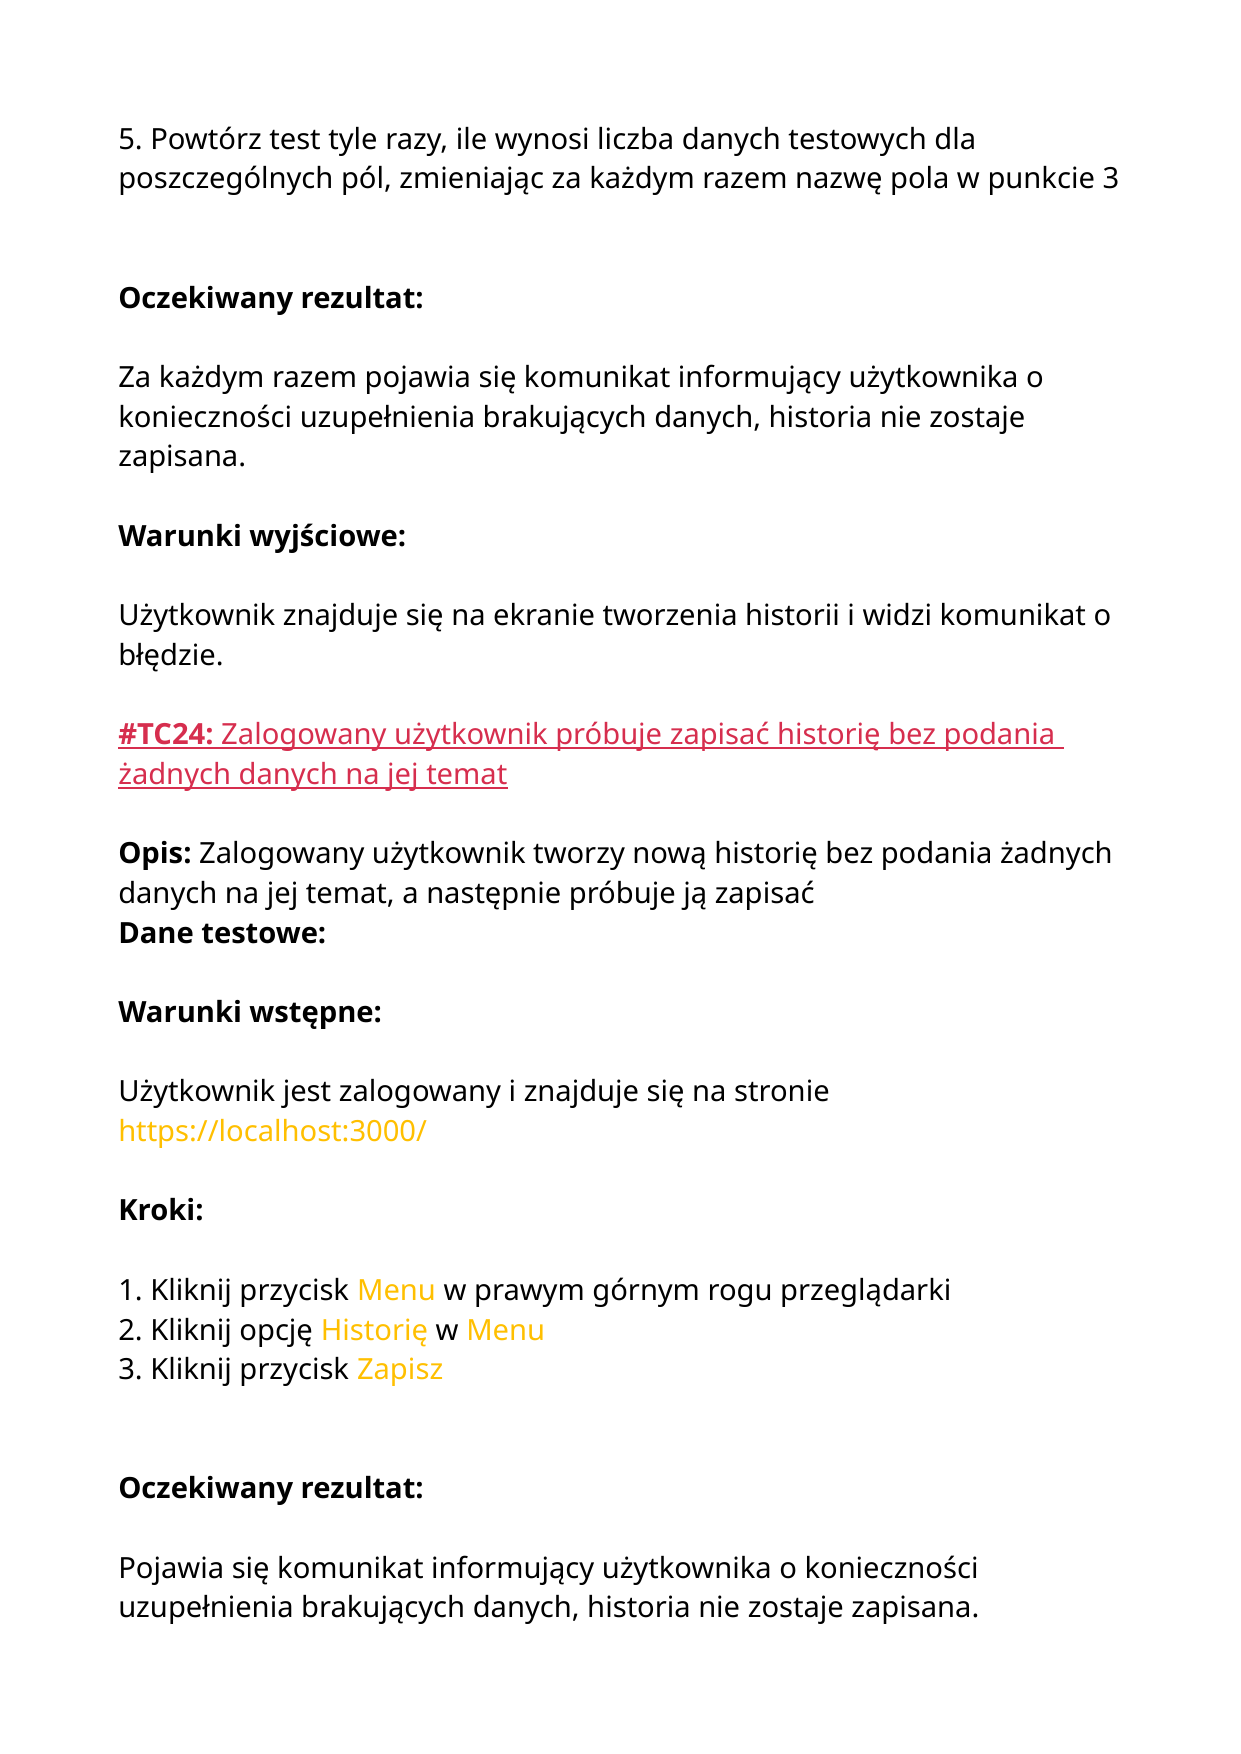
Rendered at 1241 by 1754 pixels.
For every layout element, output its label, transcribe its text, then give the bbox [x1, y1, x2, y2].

text 5. Powtórz test tyle razy, ile wynosi liczba danych testowych dla poszczególnych pól, zmieniając za każdym razem nazwę pola w punkcie 3 [118, 118, 1122, 197]
text 1. Kliknij przycisk Menu w prawym górnym rogu przeglądarki [118, 1269, 1122, 1309]
text 3. Kliknij przycisk Zapisz [118, 1348, 1122, 1388]
text Użytkownik jest zalogowany i znajduje się na stronie https://localhost:3000/ [118, 1071, 1122, 1150]
text #TC24: Zalogowany użytkownik próbuje zapisać historię bez podania żadnych danych na jej temat [118, 713, 1122, 793]
text Kroki: [118, 1190, 1122, 1229]
text 2. Kliknij opcję Historię w Menu [118, 1309, 1122, 1348]
text Warunki wyjściowe: [118, 515, 1122, 555]
text Opis: Zalogowany użytkownik tworzy nową historię bez podania żadnych danych na jej temat, a następnie próbuje ją zapisać [118, 832, 1122, 912]
text Pojawia się komunikat informujący użytkownika o konieczności uzupełnienia brakujących danych, historia nie zostaje zapisana. [118, 1547, 1122, 1626]
text Dane testowe: [118, 912, 1122, 952]
text Za każdym razem pojawia się komunikat informujący użytkownika o konieczności uzupełnienia brakujących danych, historia nie zostaje zapisana. [118, 356, 1122, 475]
text Warunki wstępne: [118, 991, 1122, 1031]
text Oczekiwany rezultat: [118, 1467, 1122, 1507]
text Oczekiwany rezultat: [118, 277, 1122, 317]
text Użytkownik znajduje się na ekranie tworzenia historii i widzi komunikat o błędzie. [118, 594, 1122, 674]
